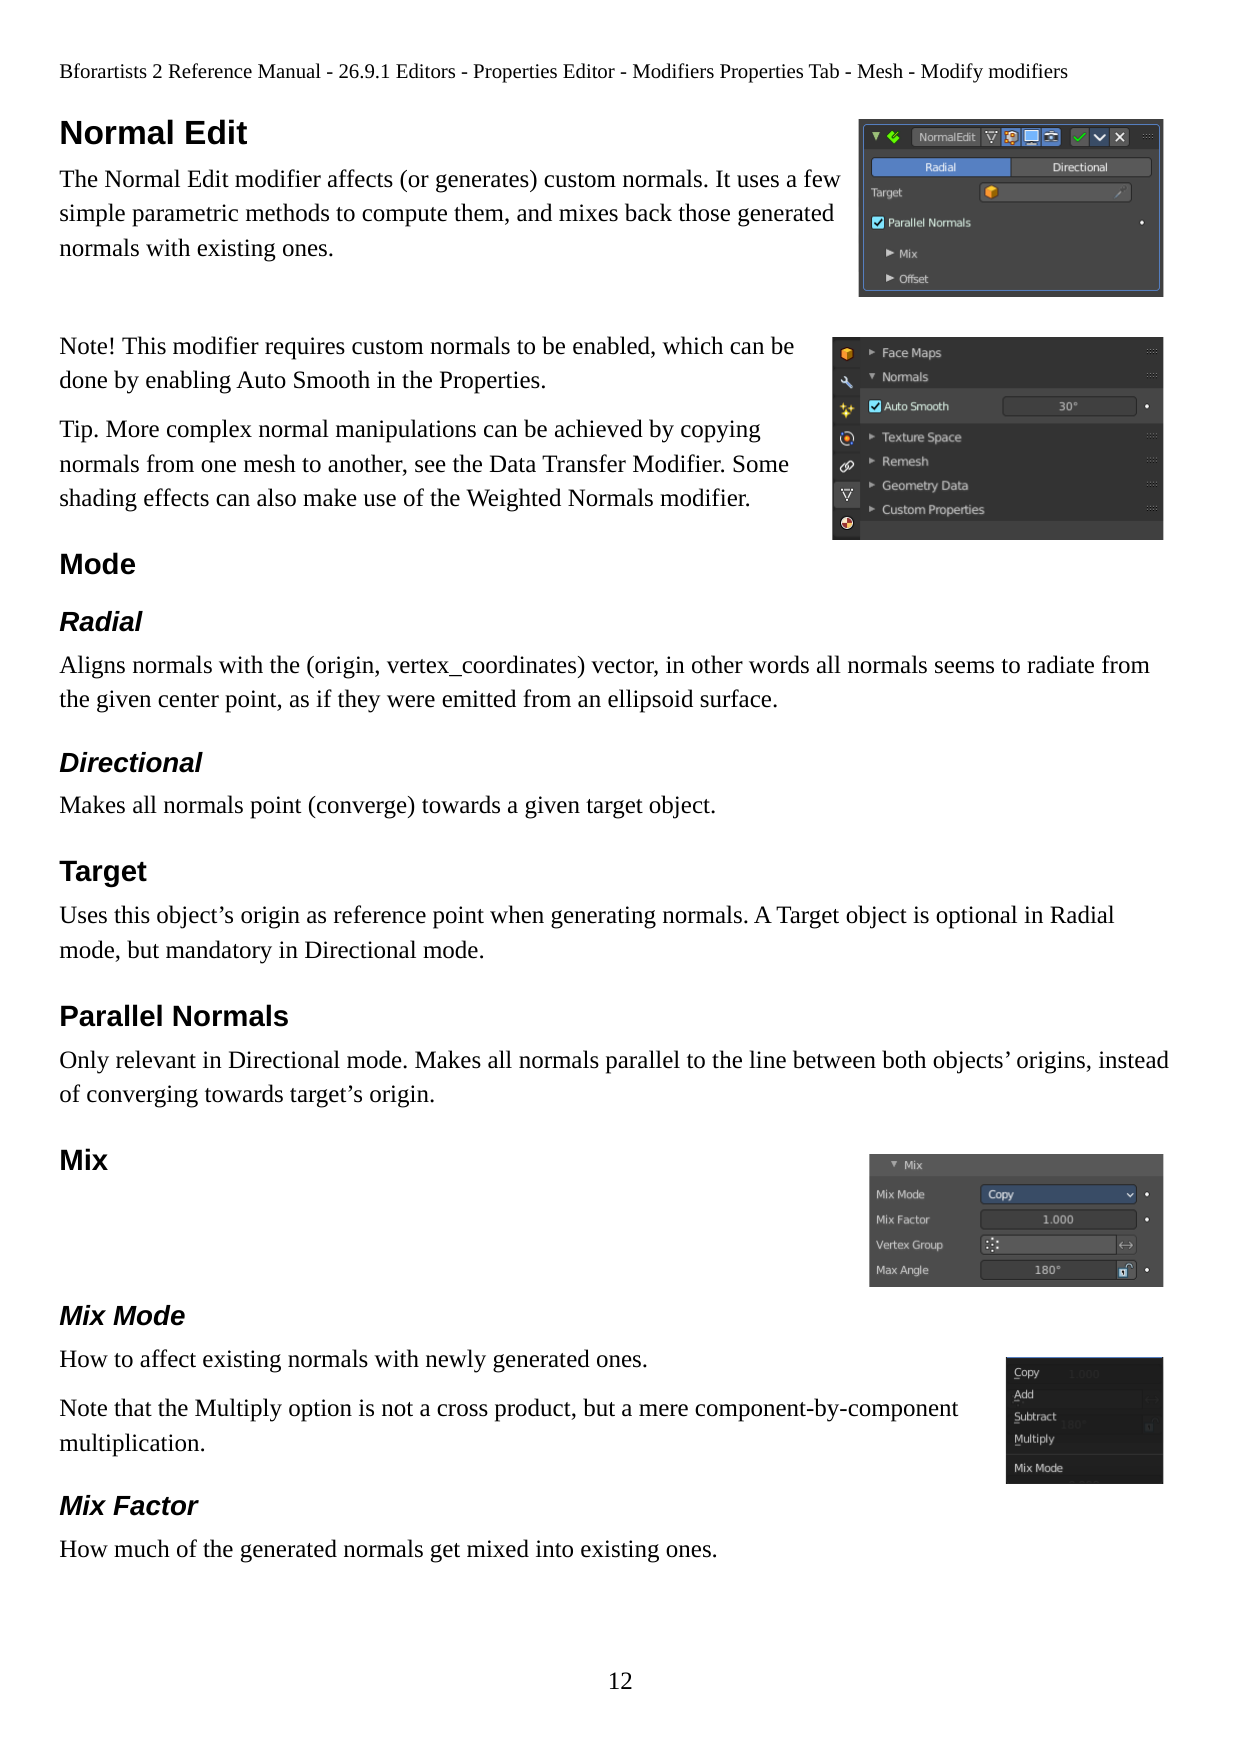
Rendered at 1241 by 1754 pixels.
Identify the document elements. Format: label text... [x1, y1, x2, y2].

picture [832, 337, 1164, 540]
text How much of the generated normals get mixed into existing ones. [59, 1534, 1181, 1562]
text Tip. More complex normal manipulations can be achieved by copying normals from one mesh to another, see the Data Transfer Modifier. Some shading effects can also make use of the Weighted Normals modifier. [59, 414, 832, 512]
text How to affect existing normals with newly generated ones. [59, 1344, 1181, 1373]
picture [1005, 1357, 1164, 1484]
text Uses this object’s origin as reference point when generating normals. A Target object is optional in Radial mode, but mandatory in Directional mode. [59, 900, 1181, 964]
subtitle Radial [59, 606, 1181, 638]
subtitle Parallel Normals [59, 998, 1181, 1032]
subtitle Normal Edit [59, 113, 1181, 151]
text Note that the Multiply option is not a cross product, but a mere component-by-component multiplication. [59, 1393, 1005, 1456]
text Only relevant in Directional mode. Makes all normals parallel to the line between both objects’ origins, instead of converging towards target’s origin. [59, 1045, 1181, 1108]
subtitle Mix Factor [59, 1489, 1181, 1521]
subtitle Directional [59, 746, 1181, 778]
text The Normal Edit modifier affects (or generates) custom normals. It uses a few simple parametric methods to compute them, and mixes back those generated normals with existing ones. [59, 164, 858, 261]
picture [869, 1154, 1164, 1287]
picture [858, 119, 1164, 297]
subtitle Mix [59, 1143, 1181, 1177]
subtitle Mode [59, 547, 1181, 581]
subtitle Mix Mode [59, 1300, 1181, 1332]
text Note! This modifier requires custom normals to be enabled, which can be done by enabling Auto Smooth in the Properties. [59, 331, 1181, 394]
text Makes all normals point (converge) towards a given target object. [59, 791, 1181, 819]
text Aligns normals with the (origin, vertex_coordinates) vector, in other words all normals seems to radiate from the given center point, as if they were emitted from an ellipsoid surface. [59, 650, 1181, 713]
subtitle Target [59, 854, 1181, 888]
